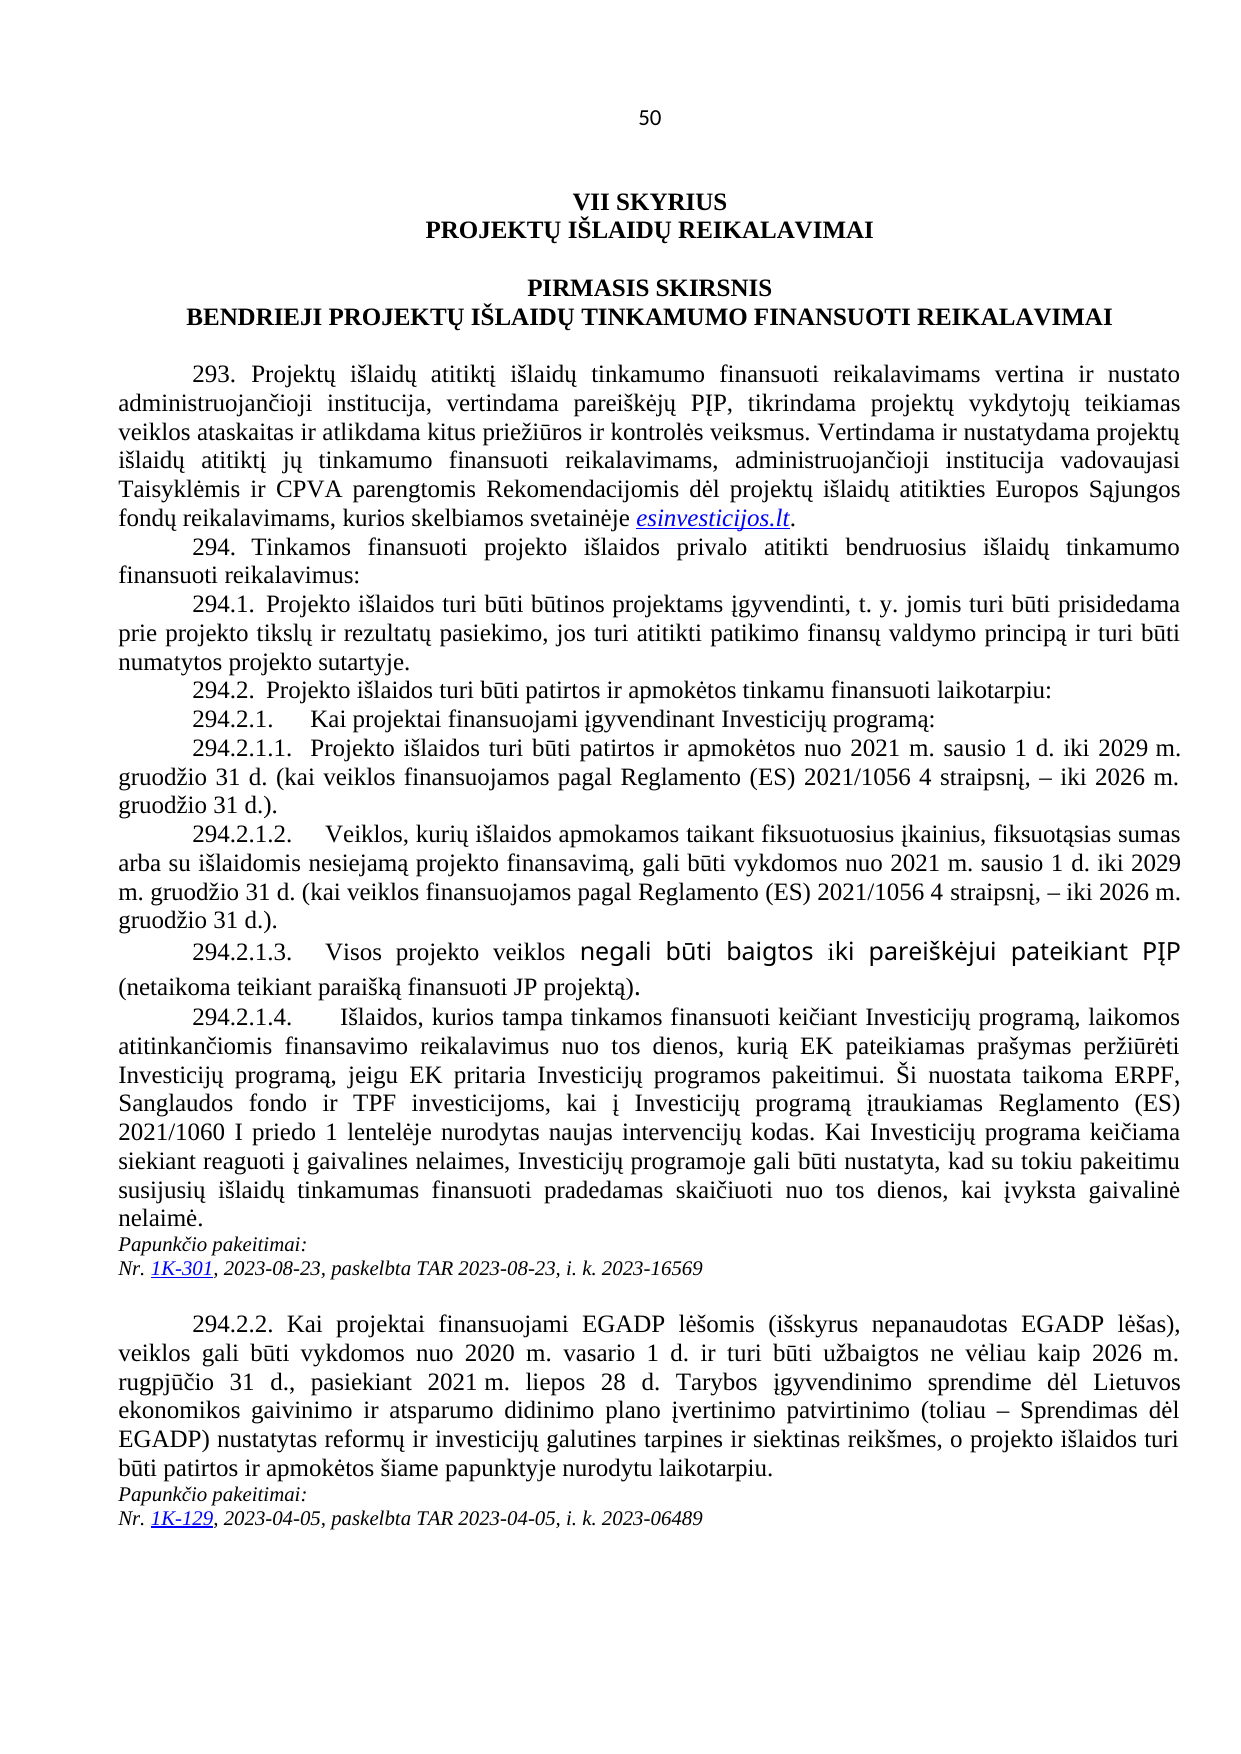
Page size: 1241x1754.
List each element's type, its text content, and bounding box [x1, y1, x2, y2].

subtitle PIRMASIS SKIRSNIS [118, 273, 1181, 302]
text 294.2. Projekto išlaidos turi būti patirtos ir apmokėtos tinkamu finansuoti laikotarpiu: [118, 675, 1181, 704]
text 294.2.2. Kai projektai finansuojami EGADP lėšomis (išskyrus nepanaudotas EGADP lėšas), veiklos gali būti vykdomos nuo 2020 m. vasario 1 d. ir turi būti užbaigtos ne vėliau kaip 2026 m. rugpjūčio 31 d., pasiekiant 2021 m. liepos 28 d. Tarybos įgyvendinimo sprendime dėl Lietuvos ekonomikos gaivinimo ir atsparumo didinimo plano įvertinimo patvirtinimo (toliau – Sprendimas dėl EGADP) nustatytas reformų ir investicijų galutines tarpines ir siektinas reikšmes, o projekto išlaidos turi būti patirtos ir apmokėtos šiame papunktyje nurodytu laikotarpiu. [118, 1309, 1181, 1482]
text 294.2.1.4. Išlaidos, kurios tampa tinkamos finansuoti keičiant Investicijų programą, laikomos atitinkančiomis finansavimo reikalavimus nuo tos dienos, kurią EK pateikiamas prašymas peržiūrėti Investicijų programą, jeigu EK pritaria Investicijų programos pakeitimui. Ši nuostata taikoma ERPF, Sanglaudos fondo ir TPF investicijoms, kai į Investicijų programą įtraukiamas Reglamento (ES) 2021/1060 I priedo 1 lentelėje nurodytas naujas intervencijų kodas. Kai Investicijų programa keičiama siekiant reaguoti į gaivalines nelaimes, Investicijų programoje gali būti nustatyta, kad su tokiu pakeitimu susijusių išlaidų tinkamumas finansuoti pradedamas skaičiuoti nuo tos dienos, kai įvyksta gaivalinė nelaimė. [118, 1002, 1181, 1232]
text Nr. 1K-129, 2023-04-05, paskelbta TAR 2023-04-05, i. k. 2023-06489 [118, 1506, 1181, 1530]
text 294. Tinkamos finansuoti projekto išlaidos privalo atitikti bendruosius išlaidų tinkamumo finansuoti reikalavimus: [118, 532, 1181, 589]
text Papunkčio pakeitimai: [118, 1232, 1181, 1256]
subtitle BENDRIEJI PROJEKTŲ IŠLAIDŲ TINKAMUMO FINANSUOTI REIKALAVIMAI [118, 302, 1181, 330]
text Nr. 1K-301, 2023-08-23, paskelbta TAR 2023-08-23, i. k. 2023-16569 [118, 1256, 1181, 1280]
text PROJEKTŲ IŠLAIDŲ REIKALAVIMAI [118, 215, 1181, 244]
text 294.2.1.3. Visos projekto veiklos negali būti baigtos iki pareiškėjui pateikiant PĮP (netaikoma teikiant paraišką finansuoti JP projektą). [118, 934, 1181, 1002]
text Papunkčio pakeitimai: [118, 1482, 1181, 1506]
text 294.2.1. Kai projektai finansuojami įgyvendinant Investicijų programą: [118, 704, 1181, 733]
text 294.1. Projekto išlaidos turi būti būtinos projektams įgyvendinti, t. y. jomis turi būti prisidedama prie projekto tikslų ir rezultatų pasiekimo, jos turi atitikti patikimo finansų valdymo principą ir turi būti numatytos projekto sutartyje. [118, 589, 1181, 675]
text 294.2.1.2. Veiklos, kurių išlaidos apmokamos taikant fiksuotuosius įkainius, fiksuotąsias sumas arba su išlaidomis nesiejamą projekto finansavimą, gali būti vykdomos nuo 2021 m. sausio 1 d. iki 2029 m. gruodžio 31 d. (kai veiklos finansuojamos pagal Reglamento (ES) 2021/1056 4 straipsnį, – iki 2026 m. gruodžio 31 d.). [118, 819, 1181, 934]
text 293. Projektų išlaidų atitiktį išlaidų tinkamumo finansuoti reikalavimams vertina ir nustato administruojančioji institucija, vertindama pareiškėjų PĮP, tikrindama projektų vykdytojų teikiamas veiklos ataskaitas ir atlikdama kitus priežiūros ir kontrolės veiksmus. Vertindama ir nustatydama projektų išlaidų atitiktį jų tinkamumo finansuoti reikalavimams, administruojančioji institucija vadovaujasi Taisyklėmis ir CPVA parengtomis Rekomendacijomis dėl projektų išlaidų atitikties Europos Sąjungos fondų reikalavimams, kurios skelbiamos svetainėje esinvesticijos.lt. [118, 359, 1181, 532]
text VII SKYRIUS [118, 187, 1181, 215]
text 294.2.1.1. Projekto išlaidos turi būti patirtos ir apmokėtos nuo 2021 m. sausio 1 d. iki 2029 m. gruodžio 31 d. (kai veiklos finansuojamos pagal Reglamento (ES) 2021/1056 4 straipsnį, – iki 2026 m. gruodžio 31 d.). [118, 733, 1181, 819]
